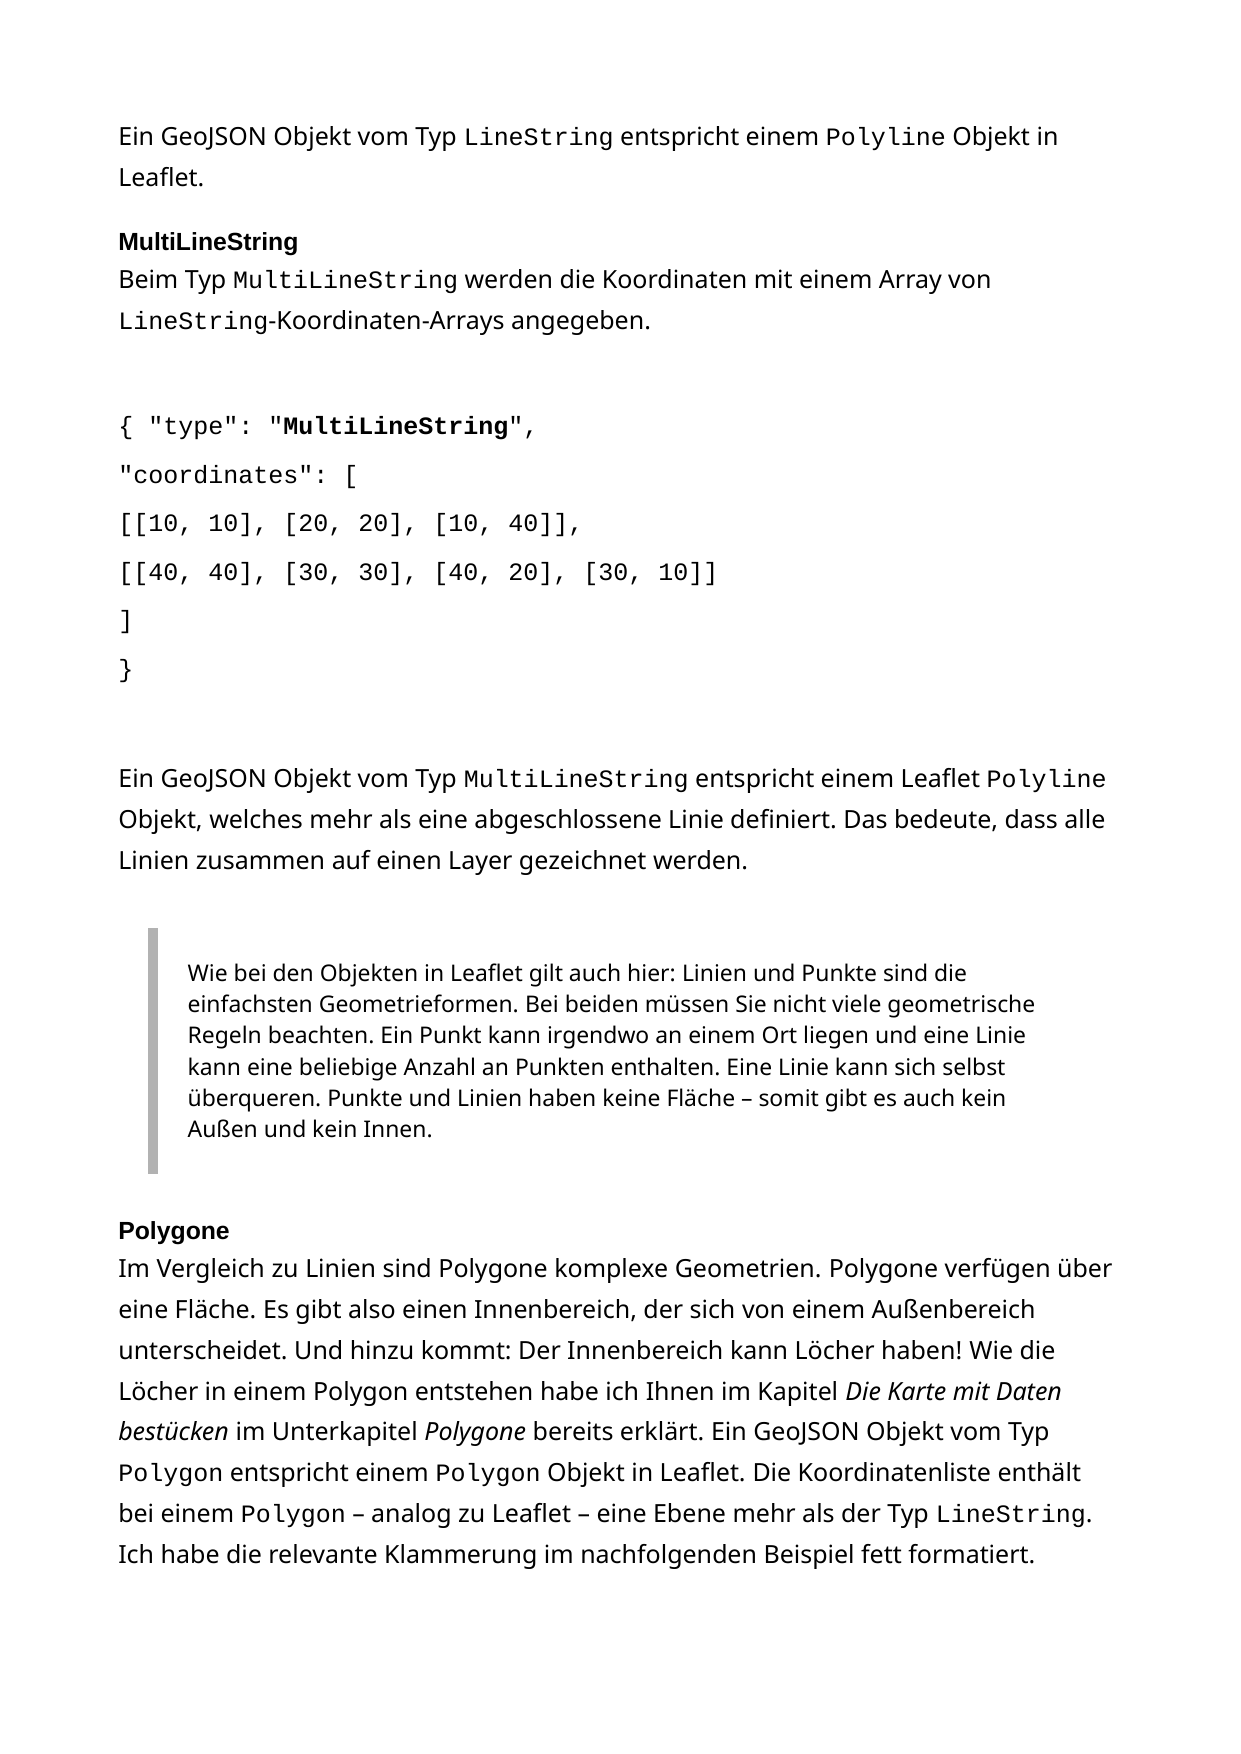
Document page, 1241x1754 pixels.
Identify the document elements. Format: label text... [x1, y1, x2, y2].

text Ein GeoJSON Objekt vom Typ LineString entspricht einem Polyline Objekt in Leaflet. [118, 118, 1122, 193]
text ] [118, 608, 1122, 636]
text [[40, 40], [30, 30], [40, 20], [30, 10]] [118, 559, 1122, 588]
text [[10, 10], [20, 20], [10, 40]], [118, 511, 1122, 539]
text "coordinates": [ [118, 462, 1122, 491]
text Beim Typ MultiLineString werden die Koordinaten mit einem Array von LineString-Koordinaten-Arrays angegeben. [118, 262, 1122, 337]
text Ein GeoJSON Objekt vom Typ MultiLineString entspricht einem Leaflet Polyline Objekt, welches mehr als eine abgeschlossene Linie definiert. Das bedeute, dass alle Linien zusammen auf einen Layer gezeichnet werden. [118, 761, 1122, 877]
text { "type": "MultiLineString", [118, 414, 1122, 442]
text } [118, 657, 1122, 685]
subtitle Polygone [118, 1216, 1122, 1244]
text Im Vergleich zu Linien sind Polygone komplexe Geometrien. Polygone verfügen über eine Fläche. Es gibt also einen Innenbereich, der sich von einem Außenbereich unterscheidet. Und hinzu kommt: Der Innenbereich kann Löcher haben! Wie die Löcher in einem Polygon entstehen habe ich Ihnen im Kapitel Die Karte mit Daten bestücken im Unterkapitel Polygone bereits erklärt. Ein GeoJSON Objekt vom Typ Polygon entspricht einem Polygon Objekt in Leaflet. Die Koordinatenliste enthält bei einem Polygon – analog zu Leaflet – eine Ebene mehr als der Typ LineString. Ich habe die relevante Klammerung im nachfolgenden Beispiel fett formatiert. [118, 1251, 1122, 1571]
subtitle MultiLineString [118, 227, 1122, 256]
text Wie bei den Objekten in Leaflet gilt auch hier: Linien und Punkte sind die einfachsten Geometrieformen. Bei beiden müssen Sie nicht viele geometrische Regeln beachten. Ein Punkt kann irgendwo an einem Ort liegen und eine Linie kann eine beliebige Anzahl an Punkten enthalten. Eine Linie kann sich selbst überqueren. Punkte und Linien haben keine Fläche – somit gibt es auch kein Außen und kein Innen. [148, 927, 1093, 1174]
